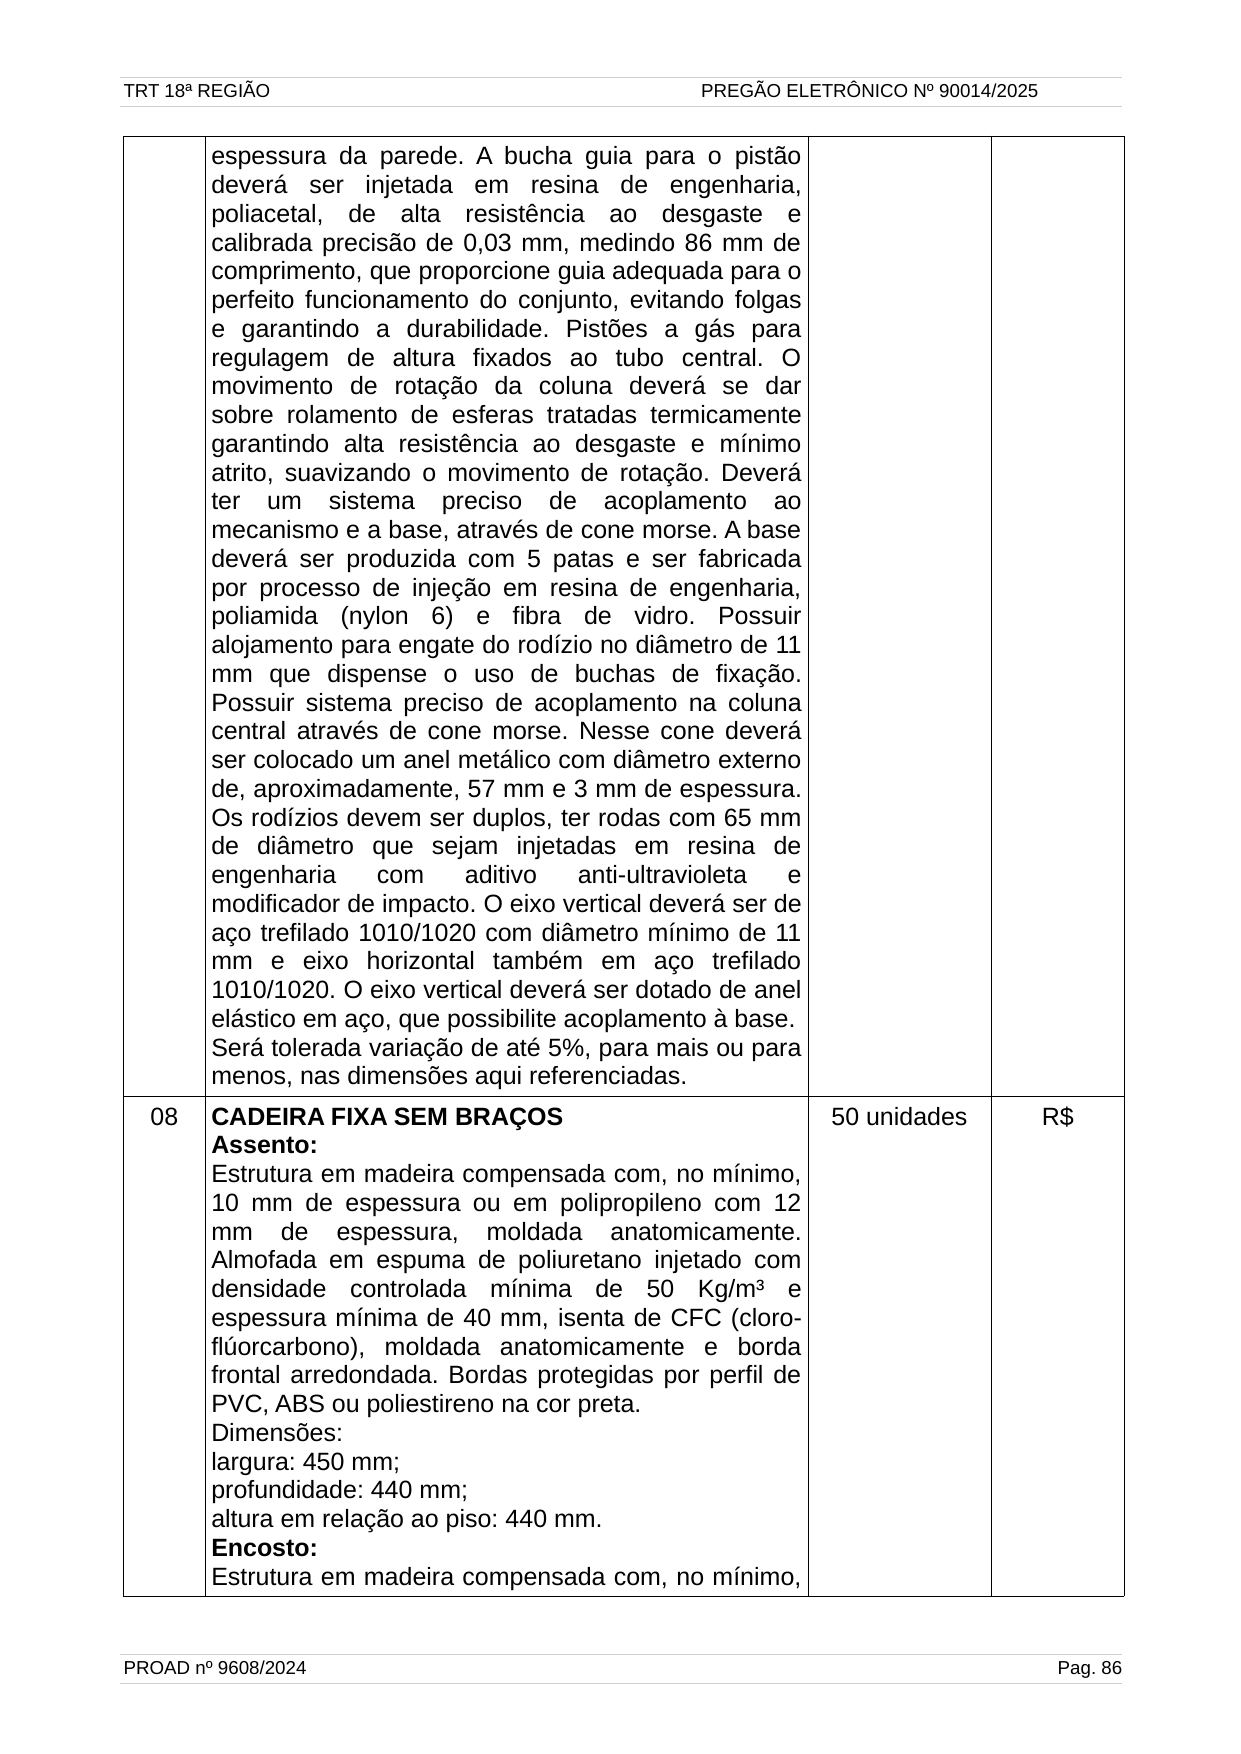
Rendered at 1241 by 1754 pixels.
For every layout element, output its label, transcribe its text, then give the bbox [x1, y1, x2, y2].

table_cell [124, 137, 205, 1096]
table_cell espessura da parede. A bucha guia para o pistão deverá ser injetada em resina de engenharia, poliacetal, de alta resistência ao desgaste e calibrada precisão de 0,03 mm, medindo 86 mm de comprimento, que proporcione guia adequada para o perfeito funcionamento do conjunto, evitando folgas e garantindo a durabilidade. Pistões a gás para regulagem de altura fixados ao tubo central. O movimento de rotação da coluna deverá se dar sobre rolamento de esferas tratadas termicamente garantindo alta resistência ao desgaste e mínimo atrito, suavizando o movimento de rotação. Deverá ter um sistema preciso de acoplamento ao mecanismo e a base, através de cone morse. A base deverá ser produzida com 5 patas e ser fabricada por processo de injeção em resina de engenharia, poliamida (nylon 6) e fibra de vidro. Possuir alojamento para engate do rodízio no diâmetro de 11 mm que dispense o uso de buchas de fixação. Possuir sistema preciso de acoplamento na coluna central através de cone morse. Nesse cone deverá ser colocado um anel metálico com diâmetro externo de, aproximadamente, 57 mm e 3 mm de espessura. Os rodízios devem ser duplos, ter rodas com 65 mm de diâmetro que sejam injetadas em resina de engenharia com aditivo anti-ultravioleta e modificador de impacto. O eixo vertical deverá ser de aço trefilado 1010/1020 com diâmetro mínimo de 11 mm e eixo horizontal também em aço trefilado 1010/1020. O eixo vertical deverá ser dotado de anel elástico em aço, que possibilite acoplamento à base. Será tolerada variação de até 5%, para mais ou para menos, nas dimensões aqui referenciadas. [206, 137, 808, 1096]
table_cell CADEIRA FIXA SEM BRAÇOS Assento: Estrutura em madeira compensada com, no mínimo, 10 mm de espessura ou em polipropileno com 12 mm de espessura, moldada anatomicamente. Almofada em espuma de poliuretano injetado com densidade controlada mínima de 50 Kg/m³ e espessura mínima de 40 mm, isenta de CFC (cloro-flúorcarbono), moldada anatomicamente e borda frontal arredondada. Bordas protegidas por perfil de PVC, ABS ou poliestireno na cor preta. Dimensões: largura: 450 mm; profundidade: 440 mm; altura em relação ao piso: 440 mm. Encosto: Estrutura em madeira compensada com, no mínimo, [206, 1097, 808, 1596]
table_cell 50 unidades [809, 1097, 991, 1596]
table_cell R$ [992, 1097, 1124, 1596]
table_cell 08 [124, 1097, 205, 1596]
table_cell [809, 137, 991, 1096]
table_cell [992, 137, 1124, 1096]
